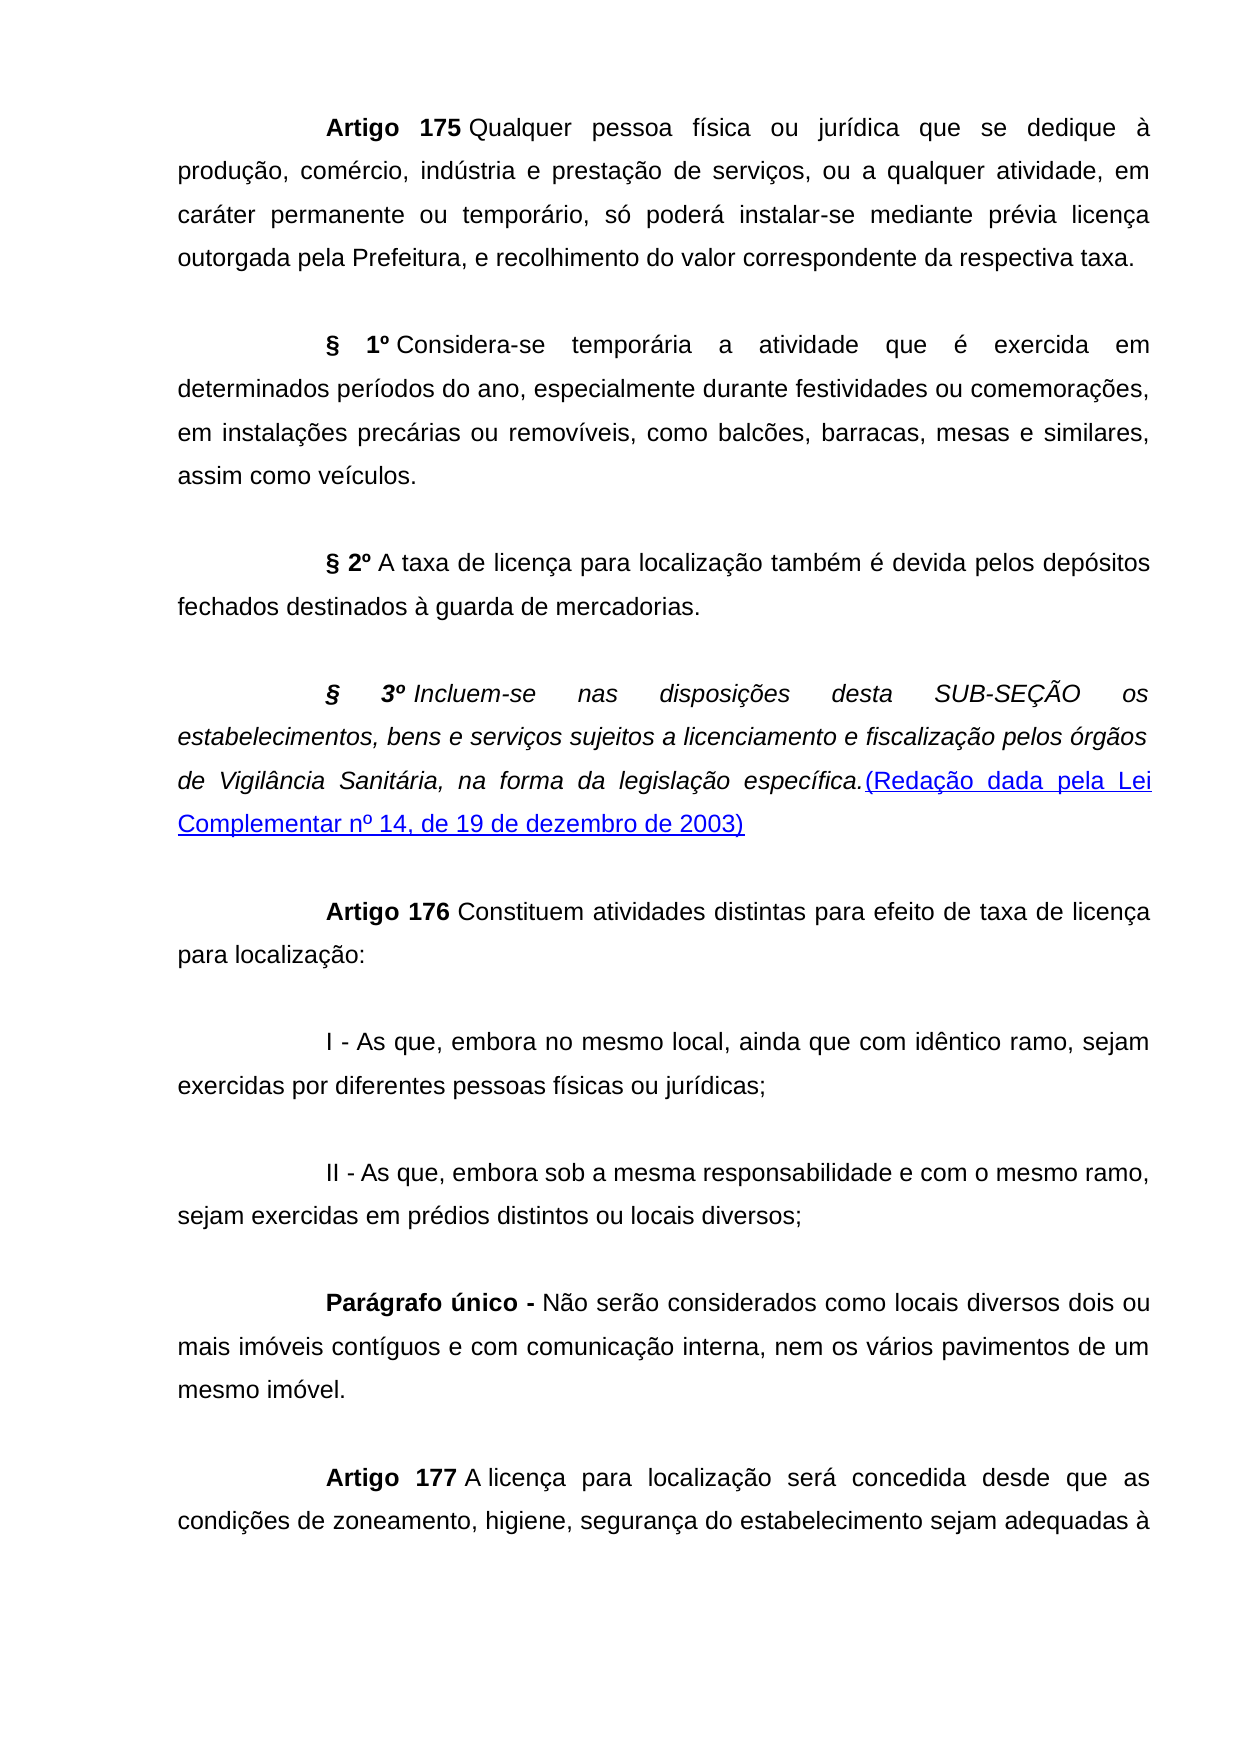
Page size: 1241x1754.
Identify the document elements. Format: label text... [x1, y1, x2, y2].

text § 3º Incluem-se nas disposições desta SUB-SEÇÃO os estabelecimentos, bens e serviços sujeitos a licenciamento e fiscalização pelos órgãos de Vigilância Sanitária, na forma da legislação específica.(Redação dada pela Lei Complementar nº 14, de 19 de dezembro de 2003) [177, 679, 1152, 838]
text § 1º Considera-se temporária a atividade que é exercida em determinados períodos do ano, especialmente durante festividades ou comemorações, em instalações precárias ou removíveis, como balcões, barracas, mesas e similares, assim como veículos. [177, 330, 1152, 490]
text § 2º A taxa de licença para localização também é devida pelos depósitos fechados destinados à guarda de mercadorias. [177, 548, 1152, 621]
text II - As que, embora sob a mesma responsabilidade e com o mesmo ramo, sejam exercidas em prédios distintos ou locais diversos; [177, 1158, 1152, 1230]
text I - As que, embora no mesmo local, ainda que com idêntico ramo, sejam exercidas por diferentes pessoas físicas ou jurídicas; [177, 1027, 1152, 1099]
text Artigo 175 Qualquer pessoa física ou jurídica que se dedique à produção, comércio, indústria e prestação de serviços, ou a qualquer atividade, em caráter permanente ou temporário, só poderá instalar-se mediante prévia licença outorgada pela Prefeitura, e recolhimento do valor correspondente da respectiva taxa. [177, 113, 1152, 272]
text Parágrafo único - Não serão considerados como locais diversos dois ou mais imóveis contíguos e com comunicação interna, nem os vários pavimentos de um mesmo imóvel. [177, 1288, 1152, 1404]
text Artigo 176 Constituem atividades distintas para efeito de taxa de licença para localização: [177, 896, 1152, 969]
text Artigo 177 A licença para localização será concedida desde que as condições de zoneamento, higiene, segurança do estabelecimento sejam adequadas à [177, 1462, 1152, 1535]
